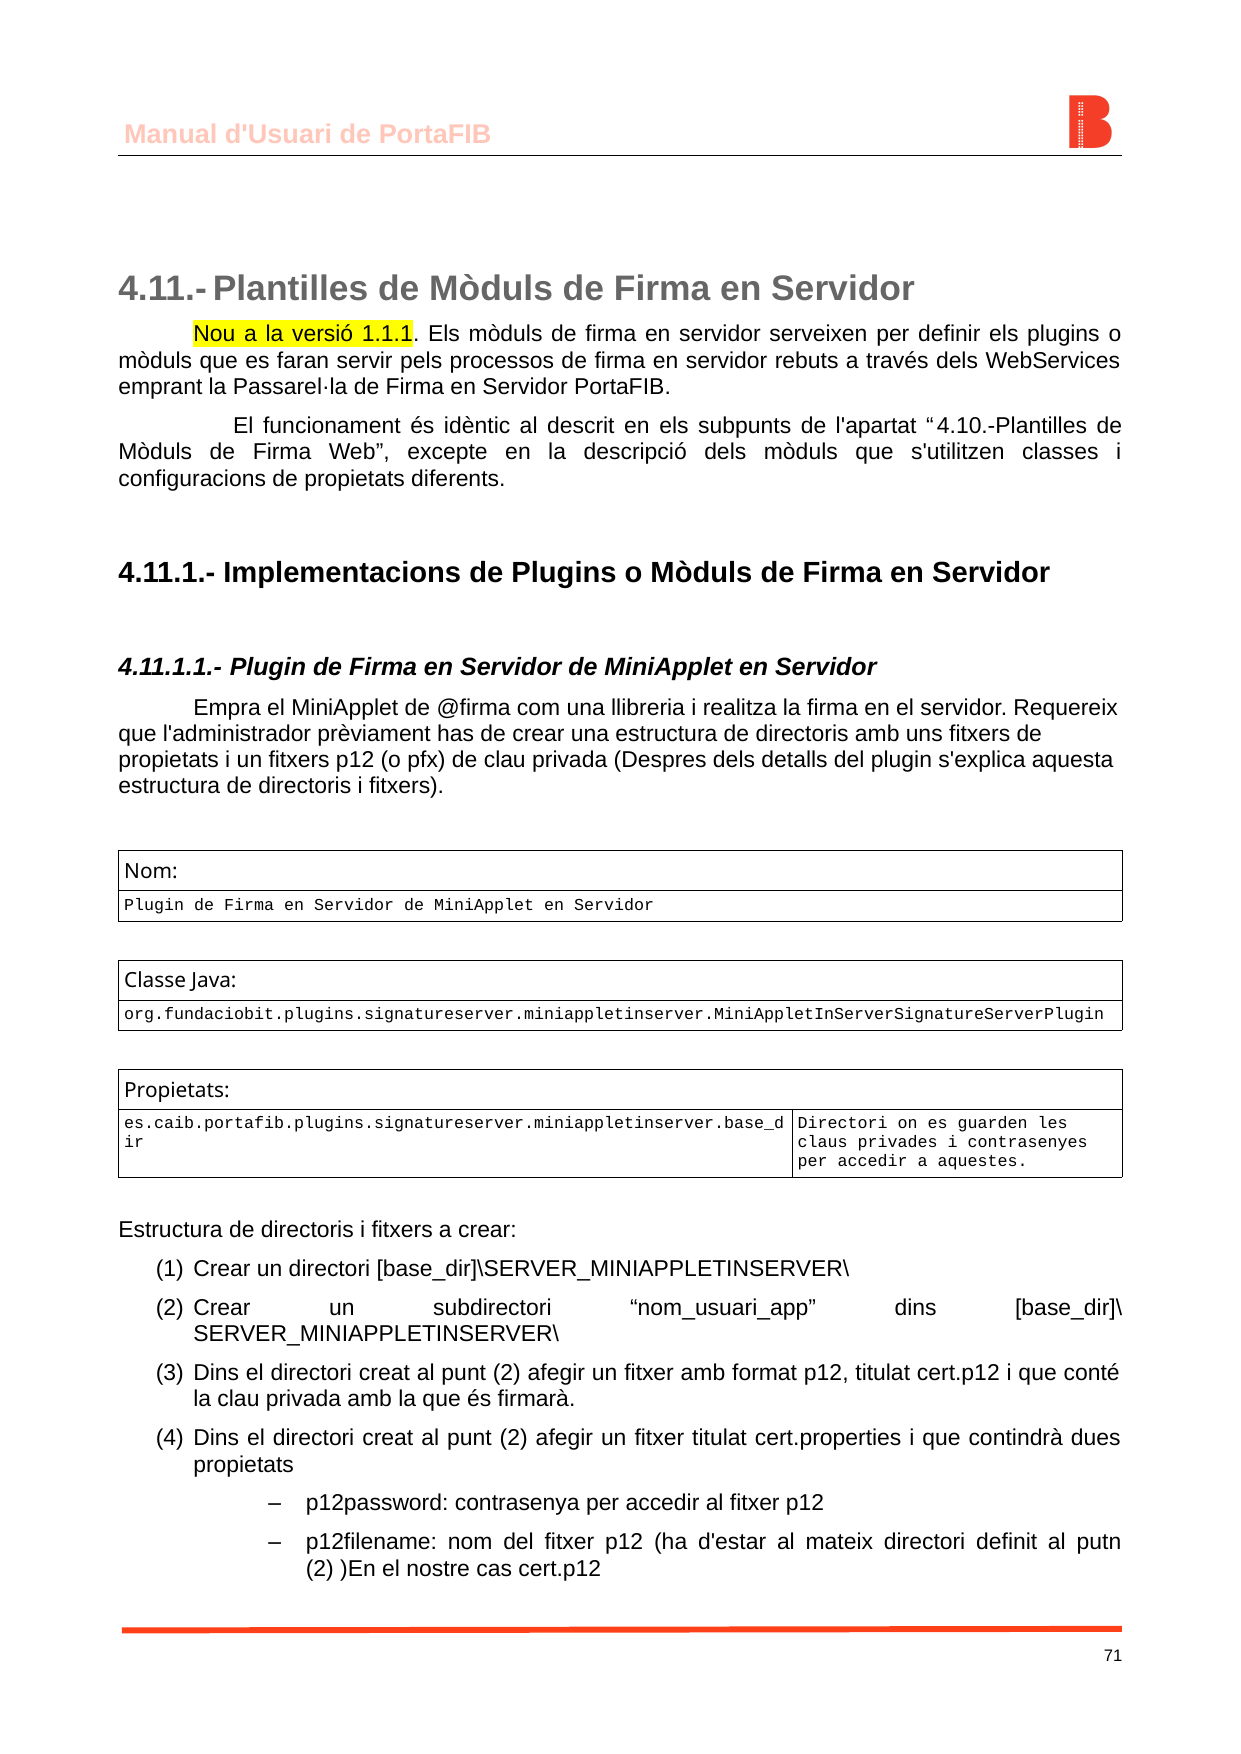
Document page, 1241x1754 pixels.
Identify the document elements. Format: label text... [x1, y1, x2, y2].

list Crear un subdirectori “nom_usuari_app” dins [base_dir]\SERVER_MINIAPPLETINSERVER\ [156, 1294, 1122, 1346]
list p12filename: nom del fitxer p12 (ha d'estar al mateix directori definit al putn (2) )En el nostre cas cert.p12 [268, 1528, 1122, 1581]
list p12password: contrasenya per accedir al fitxer p12 [268, 1489, 1122, 1516]
table_cell org.fundaciobit.plugins.signatureserver.miniappletinserver.MiniAppletInServerSignatureServerPlugin [119, 1001, 1122, 1030]
picture [1063, 94, 1117, 150]
list Crear un directori [base_dir]\SERVER_MINIAPPLETINSERVER\ [156, 1255, 1122, 1281]
text Empra el MiniApplet de @firma com una llibreria i realitza la firma en el servidor. Requereix que l'administrador prèviament has de crear una estructura de directoris amb uns fitxers de propietats i un fitxers p12 (o pfx) de clau privada (Despres dels detalls del plugin s'explica aquesta estructura de directoris i fitxers). [118, 693, 1122, 799]
table_cell Plugin de Firma en Servidor de MiniApplet en Servidor [119, 891, 1122, 921]
list Dins el directori creat al punt (2) afegir un fitxer titulat cert.properties i que contindrà dues propietats [156, 1424, 1122, 1477]
list Dins el directori creat al punt (2) afegir un fitxer amb format p12, titulat cert.p12 i que conté la clau privada amb la que és firmarà. [156, 1359, 1122, 1412]
subtitle Plantilles de Mòduls de Firma en Servidor [118, 267, 1122, 308]
subtitle Implementacions de Plugins o Mòduls de Firma en Servidor [118, 555, 1122, 588]
table_header Classe Java: [119, 961, 1122, 999]
table_cell Directori on es guarden les claus privades i contrasenyes per accedir a aquestes. [793, 1110, 1122, 1177]
table_header Propietats: [119, 1070, 1122, 1109]
table_header Nom: [119, 851, 1122, 890]
text Nou a la versió 1.1.1. Els mòduls de firma en servidor serveixen per definir els plugins o mòduls que es faran servir pels processos de firma en servidor rebuts a través dels WebServices emprant la Passarel·la de Firma en Servidor PortaFIB. [118, 320, 1122, 399]
table_cell es.caib.portafib.plugins.signatureserver.miniappletinserver.base_dir [119, 1110, 792, 1177]
text El funcionament és idèntic al descrit en els subpunts de l'apartat “4.10Plantilles de Mòduls de Firma Web”, excepte en la descripció dels mòduls que s'utilitzen classes i configuracions de propietats diferents. [118, 412, 1122, 491]
subtitle Plugin de Firma en Servidor de MiniApplet en Servidor [118, 652, 1122, 681]
text Estructura de directoris i fitxers a crear: [118, 1216, 1122, 1242]
